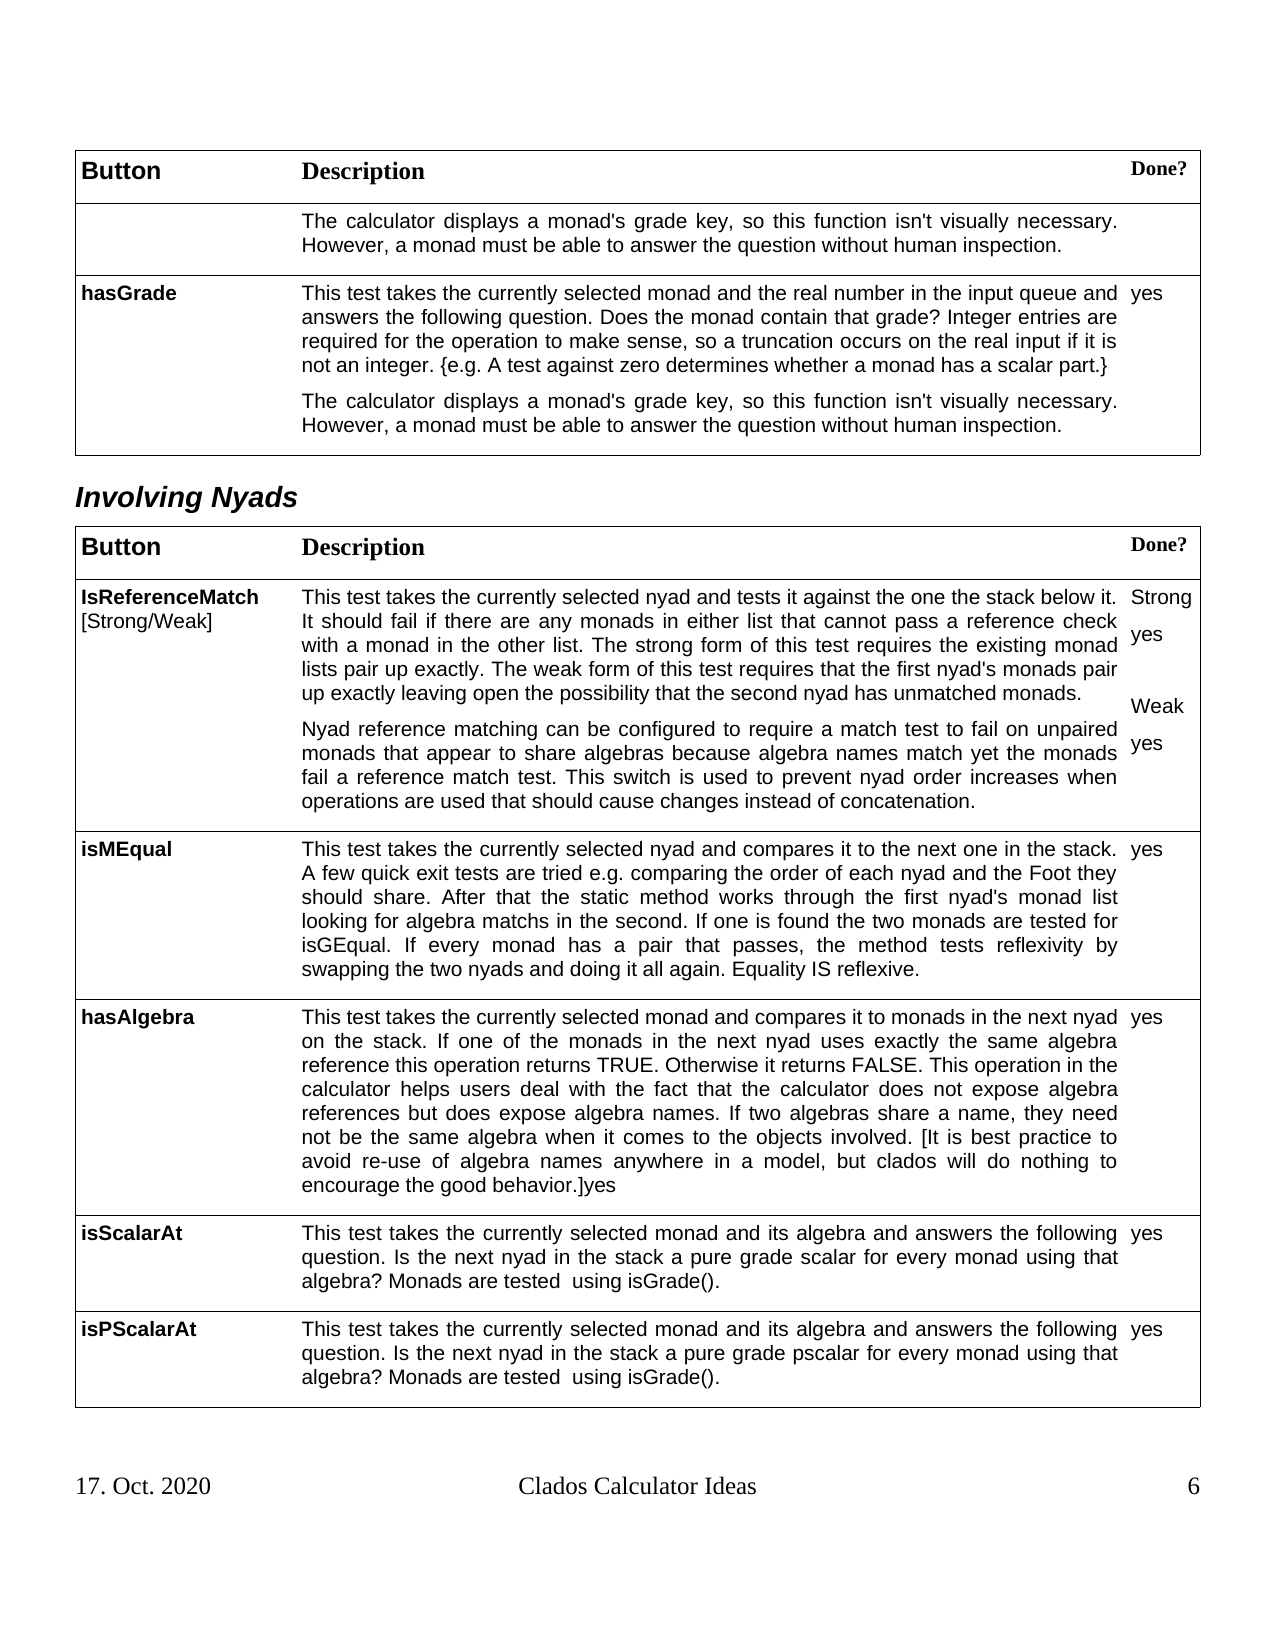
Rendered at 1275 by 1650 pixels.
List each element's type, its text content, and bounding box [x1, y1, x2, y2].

table_header Done? [1125, 151, 1200, 203]
table_cell yes [1125, 276, 1200, 455]
table_cell yes [1125, 1000, 1200, 1215]
subtitle Involving Nyads [75, 480, 1200, 514]
table_cell hasAlgebra [76, 1000, 296, 1215]
table_cell This test takes the currently selected monad and compares it to monads in the next nyad on the stack. If one of the monads in the next nyad uses exactly the same algebra reference this operation returns TRUE. Otherwise it returns FALSE. This operation in the calculator helps users deal with the fact that the calculator does not expose algebra references but does expose algebra names. If two algebras share a name, they need not be the same algebra when it comes to the objects involved. [It is best practice to avoid re-use of algebra names anywhere in a model, but clados will do nothing to encourage the good behavior.]yes [296, 1000, 1125, 1215]
table_cell This test takes the currently selected monad and its algebra and answers the following question. Is the next nyad in the stack a pure grade pscalar for every monad using that algebra? Monads are tested using isGrade(). [296, 1312, 1125, 1407]
table_cell [1125, 204, 1200, 275]
table_cell yes [1125, 832, 1200, 999]
table_cell yes [1125, 1216, 1200, 1311]
table_cell hasGrade [76, 276, 296, 455]
table_cell This test takes the currently selected nyad and compares it to the next one in the stack. A few quick exit tests are tried e.g. comparing the order of each nyad and the Foot they should share. After that the static method works through the first nyad's monad list looking for algebra matchs in the second. If one is found the two monads are tested for isGEqual. If every monad has a pair that passes, the method tests reflexivity by swapping the two nyads and doing it all again. Equality IS reflexive. [296, 832, 1125, 999]
table_header Description [296, 151, 1125, 203]
table_cell Strong yes Weak yes [1125, 580, 1200, 831]
table_cell yes [1125, 1312, 1200, 1407]
table_header Button [76, 151, 296, 203]
table_header Description [296, 527, 1125, 579]
table_cell This test takes the currently selected monad and the real number in the input queue and answers the following question. Does the monad contain that grade? Integer entries are required for the operation to make sense, so a truncation occurs on the real input if it is not an integer. {e.g. A test against zero determines whether a monad has a scalar part.} The calculator displays a monad's grade key, so this function isn't visually necessary. However, a monad must be able to answer the question without human inspection. [296, 276, 1125, 455]
table_cell This test takes the currently selected nyad and tests it against the one the stack below it. It should fail if there are any monads in either list that cannot pass a reference check with a monad in the other list. The strong form of this test requires the existing monad lists pair up exactly. The weak form of this test requires that the first nyad's monads pair up exactly leaving open the possibility that the second nyad has unmatched monads. Nyad reference matching can be configured to require a match test to fail on unpaired monads that appear to share algebras because algebra names match yet the monads fail a reference match test. This switch is used to prevent nyad order increases when operations are used that should cause changes instead of concatenation. [296, 580, 1125, 831]
table_cell isMEqual [76, 832, 296, 999]
table_cell The calculator displays a monad's grade key, so this function isn't visually necessary. However, a monad must be able to answer the question without human inspection. [296, 204, 1125, 275]
table_cell This test takes the currently selected monad and its algebra and answers the following question. Is the next nyad in the stack a pure grade scalar for every monad using that algebra? Monads are tested using isGrade(). [296, 1216, 1125, 1311]
table_cell [76, 204, 296, 275]
table_header Done? [1125, 527, 1200, 579]
table_cell IsReferenceMatch [Strong/Weak] [76, 580, 296, 831]
table_cell isScalarAt [76, 1216, 296, 1311]
table_header Button [76, 527, 296, 579]
table_cell isPScalarAt [76, 1312, 296, 1407]
